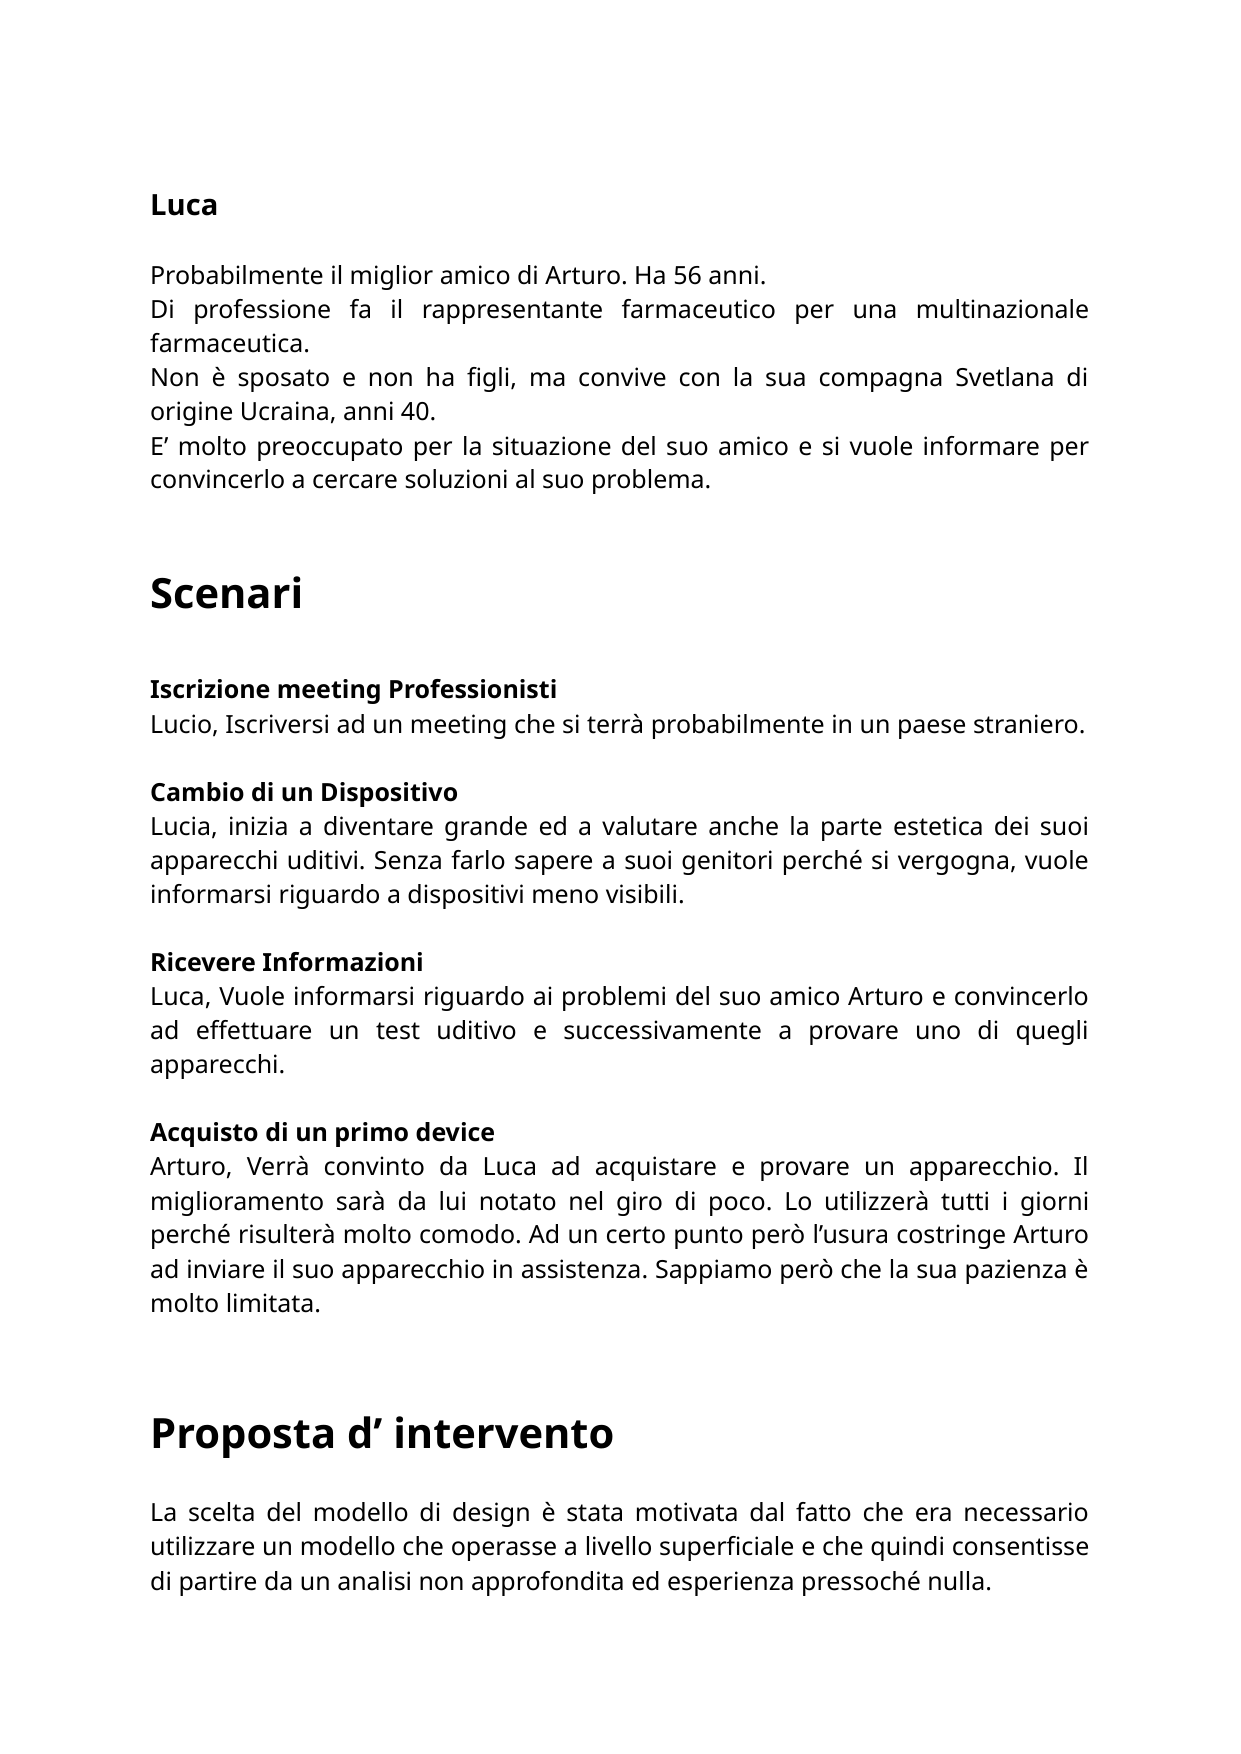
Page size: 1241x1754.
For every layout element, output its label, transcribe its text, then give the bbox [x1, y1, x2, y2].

text Lucio, Iscriversi ad un meeting che si terrà probabilmente in un paese straniero. [150, 706, 1090, 740]
text Lucia, inizia a diventare grande ed a valutare anche la parte estetica dei suoi apparecchi uditivi. Senza farlo sapere a suoi genitori perché si vergogna, vuole informarsi riguardo a dispositivi meno visibili. [150, 808, 1090, 911]
text Cambio di un Dispositivo [150, 774, 1090, 808]
text Luca, Vuole informarsi riguardo ai problemi del suo amico Arturo e convincerlo ad effettuare un test uditivo e successivamente a provare uno di quegli apparecchi. [150, 979, 1090, 1081]
text La scelta del modello di design è stata motivata dal fatto che era necessario utilizzare un modello che operasse a livello superficiale e che quindi consentisse di partire da un analisi non approfondita ed esperienza pressoché nulla. [150, 1495, 1090, 1597]
text Proposta d’ intervento [150, 1404, 1090, 1461]
text Luca [150, 184, 1090, 224]
text Scenari [150, 564, 1090, 621]
text Iscrizione meeting Professionisti [150, 672, 1090, 706]
text Non è sposato e non ha figli, ma convive con la sua compagna Svetlana di origine Ucraina, anni 40. [150, 360, 1090, 428]
text Acquisto di un primo device [150, 1115, 1090, 1149]
text Ricevere Informazioni [150, 945, 1090, 979]
text Di professione fa il rappresentante farmaceutico per una multinazionale farmaceutica. [150, 292, 1090, 360]
text Probabilmente il miglior amico di Arturo. Ha 56 anni. [150, 258, 1090, 292]
text E’ molto preoccupato per la situazione del suo amico e si vuole informare per convincerlo a cercare soluzioni al suo problema. [150, 428, 1090, 496]
text Arturo, Verrà convinto da Luca ad acquistare e provare un apparecchio. Il miglioramento sarà da lui notato nel giro di poco. Lo utilizzerà tutti i giorni perché risulterà molto comodo. Ad un certo punto però l’usura costringe Arturo ad inviare il suo apparecchio in assistenza. Sappiamo però che la sua pazienza è molto limitata. [150, 1149, 1090, 1319]
